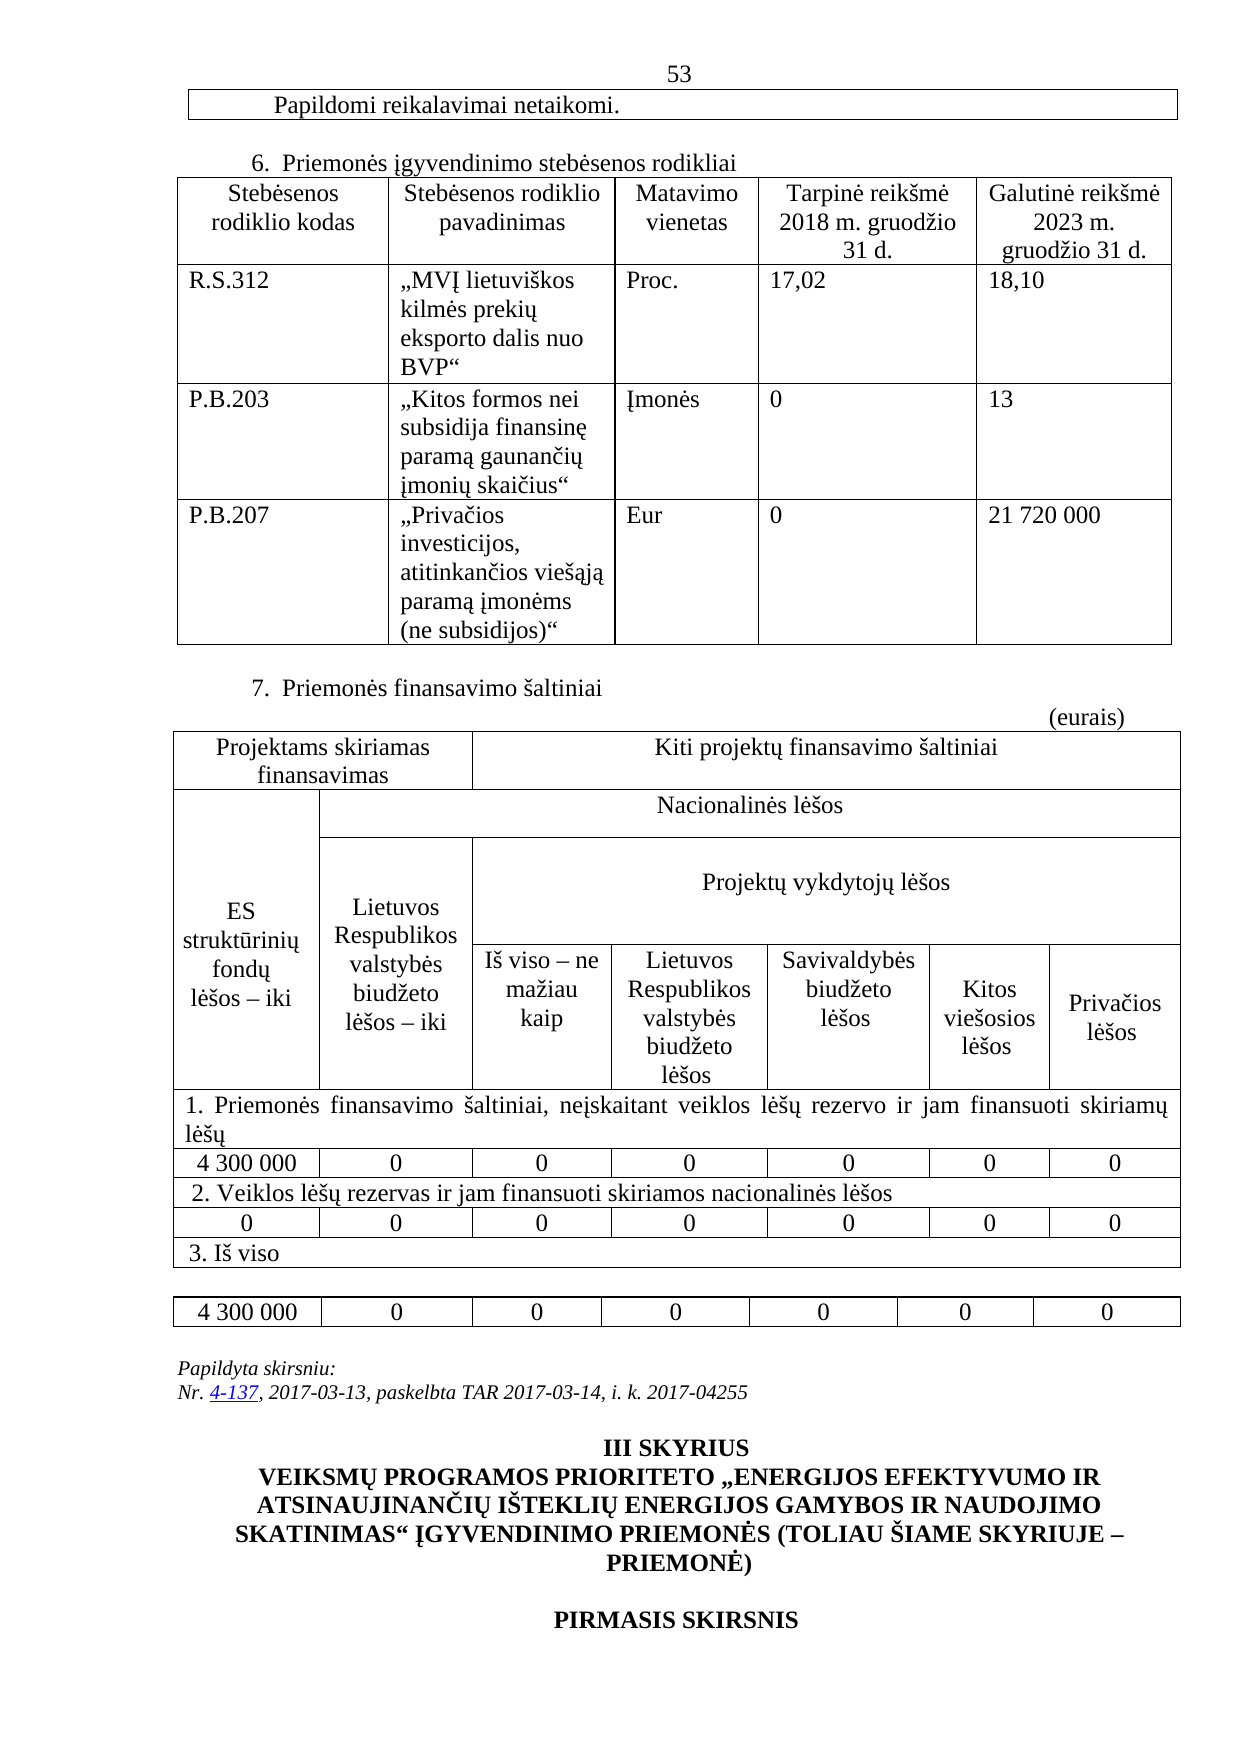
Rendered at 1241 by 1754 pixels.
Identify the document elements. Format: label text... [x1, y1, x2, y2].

table_cell Privačios lėšos [1050, 945, 1180, 1089]
table_header 4 300 000 [174, 1298, 321, 1326]
table_cell 0 [1050, 1149, 1180, 1177]
table_cell „MVĮ lietuviškos kilmės prekių eksporto dalis nuo BVP“ [389, 265, 614, 383]
table_header 0 [602, 1298, 749, 1326]
table_cell 0 [320, 1149, 472, 1177]
table_cell ES struktūrinių fondų lėšos – iki [174, 790, 319, 1089]
text 7. Priemonės finansavimo šaltiniai [251, 673, 1181, 702]
table_cell 0 [473, 1149, 611, 1177]
text PIRMASIS SKIRSNIS [177, 1605, 1181, 1634]
table_cell Iš viso – ne mažiau kaip [473, 945, 611, 1089]
table_header Matavimo vienetas [616, 178, 758, 264]
table_cell P.B.203 [178, 384, 388, 499]
table_cell 0 [612, 1208, 767, 1237]
table_cell Lietuvos Respublikos valstybės biudžeto lėšos [612, 945, 767, 1089]
table_cell 0 [612, 1149, 767, 1177]
table_cell 2. Veiklos lėšų rezervas ir jam finansuoti skiriamos nacionalinės lėšos [174, 1178, 1180, 1207]
table_header 0 [473, 1298, 601, 1326]
table_cell 17,02 [759, 265, 976, 383]
table_cell 0 [473, 1208, 611, 1237]
table_cell 0 [759, 500, 976, 643]
text Papildyta skirsniu: [177, 1356, 1181, 1380]
text (eurais) [177, 702, 1181, 731]
table_header 0 [322, 1298, 472, 1326]
table_header Galutinė reikšmė 2023 m. gruodžio 31 d. [977, 178, 1171, 264]
table_cell Proc. [616, 265, 758, 383]
table_header Stebėsenos rodiklio kodas [178, 178, 388, 264]
table_header 0 [750, 1298, 897, 1326]
table_cell P.B.207 [178, 500, 388, 643]
table_header 0 [1034, 1298, 1180, 1326]
table_cell 0 [930, 1208, 1049, 1237]
table_cell 0 [759, 384, 976, 499]
table_cell Projektų vykdytojų lėšos [473, 838, 1180, 944]
table_header Papildomi reikalavimai netaikomi. [189, 90, 1177, 118]
table_cell Nacionalinės lėšos [320, 790, 1180, 837]
text Nr. 4-137, 2017-03-13, paskelbta TAR 2017-03-14, i. k. 2017-04255 [177, 1380, 1181, 1404]
table_cell Kitos viešosios lėšos [930, 945, 1049, 1089]
table_cell 0 [1050, 1208, 1180, 1237]
table_cell 21 720 000 [977, 500, 1171, 643]
text III SKYRIUS [177, 1433, 1181, 1462]
table_header 0 [898, 1298, 1033, 1326]
table_cell 3. Iš viso [174, 1238, 1180, 1267]
table_cell 0 [320, 1208, 472, 1237]
table_header Projektams skiriamas finansavimas [174, 732, 472, 789]
table_header Kiti projektų finansavimo šaltiniai [473, 732, 1180, 789]
text 6. Priemonės įgyvendinimo stebėsenos rodikliai [251, 148, 1181, 177]
table_cell 1. Priemonės finansavimo šaltiniai, neįskaitant veiklos lėšų rezervo ir jam finansuoti skiriamų lėšų [174, 1090, 1180, 1147]
text VEIKSMŲ PROGRAMOS PRIORITETO „ENERGIJOS EFEKTYVUMO IR ATSINAUJINANČIŲ IŠTEKLIŲ ENERGIJOS GAMYBOS IR NAUDOJIMO SKATINIMAS“ ĮGYVENDINIMO PRIEMONĖS (TOLIAU ŠIAME SKYRIUJE – PRIEMONĖ) [177, 1462, 1181, 1577]
table_cell Eur [616, 500, 758, 643]
table_cell 13 [977, 384, 1171, 499]
table_cell Lietuvos Respublikos valstybės biudžeto lėšos – iki [320, 838, 472, 1089]
table_cell 0 [768, 1208, 929, 1237]
table_cell 4 300 000 [174, 1149, 319, 1177]
table_header Stebėsenos rodiklio pavadinimas [389, 178, 614, 264]
table_cell Įmonės [616, 384, 758, 499]
table_cell Savivaldybės biudžeto lėšos [768, 945, 929, 1089]
table_cell 0 [768, 1149, 929, 1177]
table_cell R.S.312 [178, 265, 388, 383]
table_cell „Privačios investicijos, atitinkančios viešąją paramą įmonėms (ne subsidijos)“ [389, 500, 614, 643]
table_cell „Kitos formos nei subsidija finansinę paramą gaunančių įmonių skaičius“ [389, 384, 614, 499]
table_cell 0 [174, 1208, 319, 1237]
table_cell 18,10 [977, 265, 1171, 383]
table_header Tarpinė reikšmė 2018 m. gruodžio 31 d. [759, 178, 976, 264]
table_cell 0 [930, 1149, 1049, 1177]
